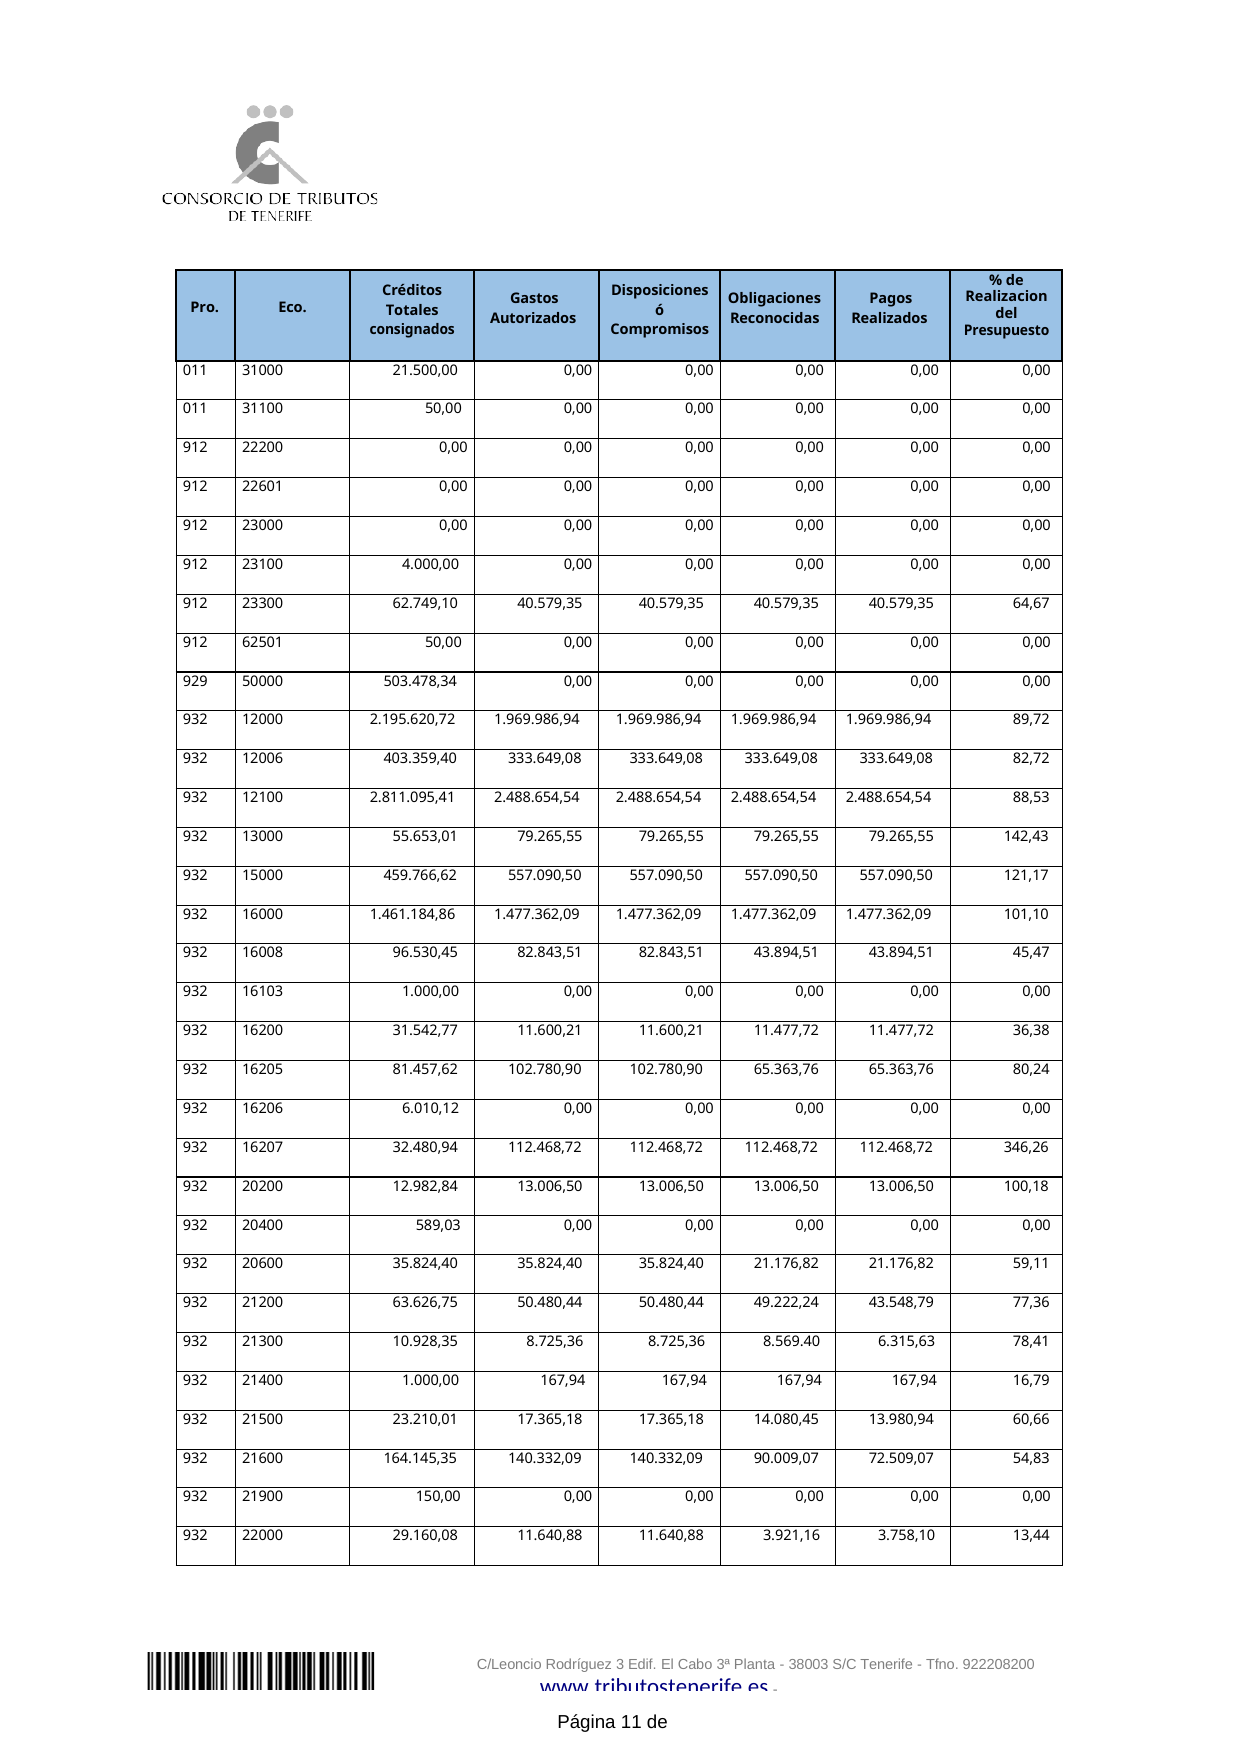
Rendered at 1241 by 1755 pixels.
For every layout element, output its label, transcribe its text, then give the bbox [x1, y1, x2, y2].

table_cell 50000 [236, 673, 349, 710]
table_cell 932 [177, 1139, 235, 1176]
table_cell 2.195.620,72 [350, 711, 474, 749]
table_cell 21.176,82 [836, 1255, 950, 1293]
table_cell 164.145,35 [350, 1450, 474, 1487]
table_cell 35.824,40 [475, 1255, 598, 1293]
table_cell 503.478,34 [350, 673, 474, 710]
table_cell 0,00 [599, 1488, 720, 1526]
table_cell 0,00 [836, 1216, 950, 1254]
table_cell 0,00 [836, 400, 950, 438]
table_cell 0,00 [475, 983, 598, 1021]
table_cell 0,00 [475, 1216, 598, 1254]
table_cell 333.649,08 [836, 750, 950, 788]
table_cell 23100 [236, 556, 349, 594]
table_cell 21400 [236, 1372, 349, 1409]
table_cell 1.477.362,09 [475, 906, 598, 943]
table_cell 43.894,51 [836, 944, 950, 982]
table_header % de Realizacion del Presupuesto [951, 271, 1061, 360]
table_cell 912 [177, 517, 235, 555]
table_cell 0,00 [836, 556, 950, 594]
table_cell 0,00 [836, 983, 950, 1021]
table_cell 2.488.654,54 [836, 789, 950, 827]
table_cell 22601 [236, 478, 349, 516]
table_cell 63.626,75 [350, 1294, 474, 1332]
table_cell 16207 [236, 1139, 349, 1176]
table_cell 16206 [236, 1100, 349, 1138]
table_cell 8.725,36 [599, 1333, 720, 1371]
table_cell 21600 [236, 1450, 349, 1487]
table_cell 4.000,00 [350, 556, 474, 594]
table_cell 0,00 [475, 517, 598, 555]
table_cell 0,00 [599, 673, 720, 710]
table_header Gastos Autorizados [475, 271, 598, 360]
table_cell 3.921,16 [721, 1527, 835, 1565]
table_cell 929 [177, 673, 235, 710]
table_cell 0,00 [836, 673, 950, 710]
table_cell 112.468,72 [475, 1139, 598, 1176]
table_cell 23.210,01 [350, 1411, 474, 1448]
table_cell 0,00 [721, 1488, 835, 1526]
table_cell 20600 [236, 1255, 349, 1293]
table_cell 403.359,40 [350, 750, 474, 788]
table_cell 50,00 [350, 400, 474, 438]
table_cell 557.090,50 [836, 867, 950, 904]
table_cell 11.600,21 [475, 1022, 598, 1060]
table_cell 932 [177, 789, 235, 827]
table_cell 0,00 [721, 439, 835, 477]
table_cell 16200 [236, 1022, 349, 1060]
table_cell 333.649,08 [721, 750, 835, 788]
table_cell 31000 [236, 362, 349, 399]
table_cell 932 [177, 1333, 235, 1371]
table_cell 011 [177, 362, 235, 399]
table_cell 1.477.362,09 [721, 906, 835, 943]
table_cell 88,53 [951, 789, 1062, 827]
table_cell 333.649,08 [599, 750, 720, 788]
table_cell 1.969.986,94 [475, 711, 598, 749]
table_cell 932 [177, 1372, 235, 1409]
table_cell 1.461.184,86 [350, 906, 474, 943]
table_cell 112.468,72 [599, 1139, 720, 1176]
table_cell 912 [177, 595, 235, 632]
table_cell 64,67 [951, 595, 1062, 632]
table_cell 20200 [236, 1178, 349, 1215]
table_cell 0,00 [599, 362, 720, 399]
table_cell 16008 [236, 944, 349, 982]
table_cell 10.928,35 [350, 1333, 474, 1371]
table_cell 932 [177, 1488, 235, 1526]
table_cell 932 [177, 1450, 235, 1487]
table_cell 17.365,18 [475, 1411, 598, 1448]
table_cell 0,00 [350, 478, 474, 516]
table_cell 13.006,50 [836, 1178, 950, 1215]
table_cell 1.000,00 [350, 1372, 474, 1409]
table_cell 0,00 [599, 634, 720, 671]
table_cell 45,47 [951, 944, 1062, 982]
table_cell 0,00 [951, 983, 1062, 1021]
table_cell 21.500,00 [350, 362, 474, 399]
table_cell 17.365,18 [599, 1411, 720, 1448]
table_cell 12100 [236, 789, 349, 827]
table_cell 79.265,55 [475, 828, 598, 866]
table_cell 31.542,77 [350, 1022, 474, 1060]
table_cell 0,00 [475, 556, 598, 594]
table_header Disposiciones ó Compromisos [600, 271, 719, 360]
table_cell 011 [177, 400, 235, 438]
table_cell 2.488.654,54 [475, 789, 598, 827]
table_cell 78,41 [951, 1333, 1062, 1371]
table_cell 932 [177, 867, 235, 904]
table_cell 0,00 [951, 439, 1062, 477]
table_cell 13000 [236, 828, 349, 866]
table_cell 932 [177, 1100, 235, 1138]
table_cell 0,00 [836, 1488, 950, 1526]
table_cell 40.579,35 [836, 595, 950, 632]
table_cell 1.969.986,94 [836, 711, 950, 749]
table_cell 80,24 [951, 1061, 1062, 1099]
table_cell 912 [177, 439, 235, 477]
table_cell 0,00 [599, 517, 720, 555]
table_cell 932 [177, 983, 235, 1021]
table_cell 20400 [236, 1216, 349, 1254]
table_cell 11.600,21 [599, 1022, 720, 1060]
table_cell 0,00 [951, 556, 1062, 594]
table_cell 0,00 [836, 439, 950, 477]
table_cell 14.080,45 [721, 1411, 835, 1448]
table_cell 13.980,94 [836, 1411, 950, 1448]
table_cell 0,00 [721, 517, 835, 555]
table_cell 0,00 [721, 400, 835, 438]
table_cell 62501 [236, 634, 349, 671]
table_cell 0,00 [721, 1100, 835, 1138]
table_cell 589,03 [350, 1216, 474, 1254]
table_cell 2.488.654,54 [721, 789, 835, 827]
table_cell 0,00 [951, 1488, 1062, 1526]
table_cell 65.363,76 [721, 1061, 835, 1099]
table_cell 22200 [236, 439, 349, 477]
table_cell 0,00 [721, 362, 835, 399]
table_cell 6.315,63 [836, 1333, 950, 1371]
table_cell 932 [177, 711, 235, 749]
table_cell 0,00 [951, 362, 1062, 399]
table_cell 2.488.654,54 [599, 789, 720, 827]
table_cell 0,00 [599, 1100, 720, 1138]
table_cell 3.758,10 [836, 1527, 950, 1565]
table_cell 65.363,76 [836, 1061, 950, 1099]
table_cell 167,94 [475, 1372, 598, 1409]
table_cell 932 [177, 1022, 235, 1060]
table_cell 932 [177, 906, 235, 943]
table_cell 72.509,07 [836, 1450, 950, 1487]
table_cell 932 [177, 750, 235, 788]
table_cell 60,66 [951, 1411, 1062, 1448]
table_cell 346,26 [951, 1139, 1062, 1176]
table_cell 101,10 [951, 906, 1062, 943]
table_cell 0,00 [475, 1100, 598, 1138]
table_cell 0,00 [721, 556, 835, 594]
table_cell 112.468,72 [836, 1139, 950, 1176]
table_cell 96.530,45 [350, 944, 474, 982]
table_cell 31100 [236, 400, 349, 438]
table_cell 140.332,09 [599, 1450, 720, 1487]
table_cell 16103 [236, 983, 349, 1021]
table_cell 932 [177, 1294, 235, 1332]
table_cell 0,00 [951, 634, 1062, 671]
table_cell 121,17 [951, 867, 1062, 904]
table_cell 0,00 [951, 517, 1062, 555]
table_cell 59,11 [951, 1255, 1062, 1293]
table_cell 1.477.362,09 [836, 906, 950, 943]
table_cell 43.894,51 [721, 944, 835, 982]
table_cell 0,00 [836, 517, 950, 555]
table_cell 459.766,62 [350, 867, 474, 904]
table_cell 912 [177, 478, 235, 516]
table_cell 557.090,50 [599, 867, 720, 904]
table_cell 0,00 [721, 1216, 835, 1254]
table_cell 102.780,90 [475, 1061, 598, 1099]
table_cell 13,44 [951, 1527, 1062, 1565]
table_cell 79.265,55 [599, 828, 720, 866]
table_cell 0,00 [599, 1216, 720, 1254]
table_cell 13.006,50 [721, 1178, 835, 1215]
table_cell 11.477,72 [836, 1022, 950, 1060]
table_cell 12006 [236, 750, 349, 788]
table_cell 912 [177, 556, 235, 594]
table_cell 932 [177, 1216, 235, 1254]
table_cell 16000 [236, 906, 349, 943]
table_cell 21900 [236, 1488, 349, 1526]
table_cell 12000 [236, 711, 349, 749]
table_cell 50.480,44 [599, 1294, 720, 1332]
table_cell 0,00 [475, 439, 598, 477]
table_cell 0,00 [475, 400, 598, 438]
table_cell 49.222,24 [721, 1294, 835, 1332]
table_cell 12.982,84 [350, 1178, 474, 1215]
table_cell 79.265,55 [836, 828, 950, 866]
table_cell 36,38 [951, 1022, 1062, 1060]
table_cell 0,00 [475, 1488, 598, 1526]
table_header Créditos Totales consignados [351, 271, 473, 360]
table_cell 167,94 [599, 1372, 720, 1409]
table_cell 167,94 [721, 1372, 835, 1409]
table_cell 79.265,55 [721, 828, 835, 866]
table_cell 15000 [236, 867, 349, 904]
table_cell 142,43 [951, 828, 1062, 866]
table_cell 932 [177, 828, 235, 866]
table_cell 29.160,08 [350, 1527, 474, 1565]
table_cell 22000 [236, 1527, 349, 1565]
table_cell 40.579,35 [721, 595, 835, 632]
table_cell 54,83 [951, 1450, 1062, 1487]
table_cell 21200 [236, 1294, 349, 1332]
table_cell 21300 [236, 1333, 349, 1371]
table_cell 11.477,72 [721, 1022, 835, 1060]
table_cell 0,00 [599, 556, 720, 594]
table_cell 13.006,50 [599, 1178, 720, 1215]
table_cell 13.006,50 [475, 1178, 598, 1215]
table_cell 0,00 [350, 439, 474, 477]
table_cell 11.640,88 [599, 1527, 720, 1565]
table_cell 1.969.986,94 [599, 711, 720, 749]
table_cell 932 [177, 1178, 235, 1215]
table_cell 62.749,10 [350, 595, 474, 632]
table_cell 21.176,82 [721, 1255, 835, 1293]
table_cell 35.824,40 [350, 1255, 474, 1293]
table_cell 23000 [236, 517, 349, 555]
table_cell 0,00 [599, 400, 720, 438]
table_cell 16,79 [951, 1372, 1062, 1409]
table_cell 102.780,90 [599, 1061, 720, 1099]
table_cell 40.579,35 [475, 595, 598, 632]
table_cell 89,72 [951, 711, 1062, 749]
table_cell 0,00 [951, 1216, 1062, 1254]
table_cell 932 [177, 944, 235, 982]
table_cell 0,00 [836, 634, 950, 671]
table_cell 8.569.40 [721, 1333, 835, 1371]
table_cell 0,00 [721, 634, 835, 671]
table_cell 932 [177, 1411, 235, 1448]
table_cell 50,00 [350, 634, 474, 671]
table_cell 1.000,00 [350, 983, 474, 1021]
table_cell 0,00 [599, 983, 720, 1021]
table_cell 0,00 [475, 478, 598, 516]
table_cell 55.653,01 [350, 828, 474, 866]
table_cell 43.548,79 [836, 1294, 950, 1332]
table_cell 0,00 [836, 362, 950, 399]
table_cell 140.332,09 [475, 1450, 598, 1487]
table_cell 0,00 [721, 983, 835, 1021]
table_cell 35.824,40 [599, 1255, 720, 1293]
table_cell 6.010,12 [350, 1100, 474, 1138]
table_cell 23300 [236, 595, 349, 632]
table_cell 112.468,72 [721, 1139, 835, 1176]
table_cell 557.090,50 [721, 867, 835, 904]
table_cell 1.969.986,94 [721, 711, 835, 749]
table_cell 0,00 [475, 362, 598, 399]
table_cell 1.477.362,09 [599, 906, 720, 943]
table_cell 90.009,07 [721, 1450, 835, 1487]
table_cell 557.090,50 [475, 867, 598, 904]
table_cell 82.843,51 [599, 944, 720, 982]
table_cell 0,00 [599, 439, 720, 477]
table_cell 2.811.095,41 [350, 789, 474, 827]
table_cell 8.725,36 [475, 1333, 598, 1371]
table_cell 16205 [236, 1061, 349, 1099]
table_cell 0,00 [836, 1100, 950, 1138]
table_cell 40.579,35 [599, 595, 720, 632]
table_cell 0,00 [721, 673, 835, 710]
table_cell 150,00 [350, 1488, 474, 1526]
table_cell 0,00 [599, 478, 720, 516]
table_cell 0,00 [475, 673, 598, 710]
table_cell 82.843,51 [475, 944, 598, 982]
table_cell 912 [177, 634, 235, 671]
table_cell 81.457,62 [350, 1061, 474, 1099]
table_cell 0,00 [951, 478, 1062, 516]
table_cell 0,00 [350, 517, 474, 555]
table_cell 0,00 [721, 478, 835, 516]
table_cell 0,00 [951, 400, 1062, 438]
table_header Pro. [177, 271, 234, 360]
table_cell 32.480,94 [350, 1139, 474, 1176]
table_cell 333.649,08 [475, 750, 598, 788]
table_header Pagos Realizados [836, 271, 949, 360]
table_cell 0,00 [951, 673, 1062, 710]
table_cell 100,18 [951, 1178, 1062, 1215]
table_cell 82,72 [951, 750, 1062, 788]
table_cell 932 [177, 1061, 235, 1099]
table_cell 0,00 [951, 1100, 1062, 1138]
table_cell 0,00 [836, 478, 950, 516]
table_cell 167,94 [836, 1372, 950, 1409]
table_cell 50.480,44 [475, 1294, 598, 1332]
table_cell 932 [177, 1527, 235, 1565]
table_header Obligaciones Reconocidas [721, 271, 834, 360]
table_cell 932 [177, 1255, 235, 1293]
table_cell 77,36 [951, 1294, 1062, 1332]
table_header Eco. [236, 271, 349, 360]
table_cell 0,00 [475, 634, 598, 671]
table_cell 11.640,88 [475, 1527, 598, 1565]
table_cell 21500 [236, 1411, 349, 1448]
